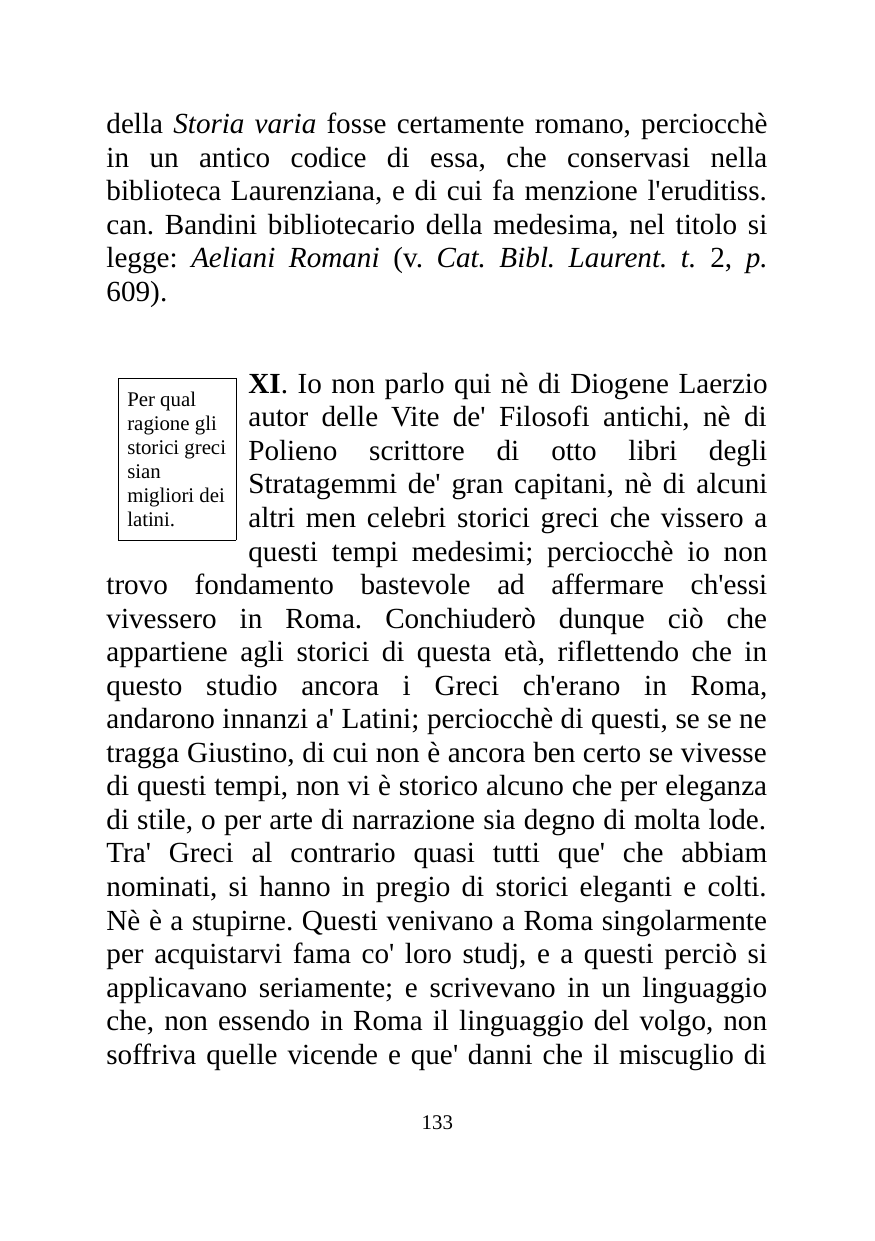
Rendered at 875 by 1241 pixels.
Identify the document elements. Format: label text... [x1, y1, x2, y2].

text XI. Io non parlo qui nè di Diogene Laerzio autor delle Vite de' Filosofi antichi, nè di Polieno scrittore di otto libri degli Stratagemmi de' gran capitani, nè di alcuni altri men celebri storici greci che vissero a questi tempi medesimi; perciocchè io non trovo fondamento bastevole ad affermare ch'essi vivessero in Roma. Conchiuderò dunque ciò che appartiene agli storici di questa età, riflettendo che in questo studio ancora i Greci ch'erano in Roma, andarono innanzi a' Latini; perciocchè di questi, se se ne tragga Giustino, di cui non è ancora ben certo se vivesse di questi tempi, non vi è storico alcuno che per eleganza di stile, o per arte di narrazione sia degno di molta lode. Tra' Greci al contrario quasi tutti que' che abbiam nominati, si hanno in pregio di storici eleganti e colti. Nè è a stupirne. Questi venivano a Roma singolarmente per acquistarvi fama co' loro studj, e a questi perciò si applicavano seriamente; e scrivevano in un linguaggio che, non essendo in Roma il linguaggio del volgo, non soffriva quelle vicende e que' danni che il miscuglio di [106, 366, 768, 1070]
text della Storia varia fosse certamente romano, perciocchè in un antico codice di essa, che conservasi nella biblioteca Laurenziana, e di cui fa menzione l'eruditiss. can. Bandini bibliotecario della medesima, nel titolo si legge: Aeliani Romani (v. Cat. Bibl. Laurent. t. 2, p. 609). [106, 106, 768, 307]
text Per qual ragione gli storici greci sian migliori dei latini. [127, 387, 227, 531]
